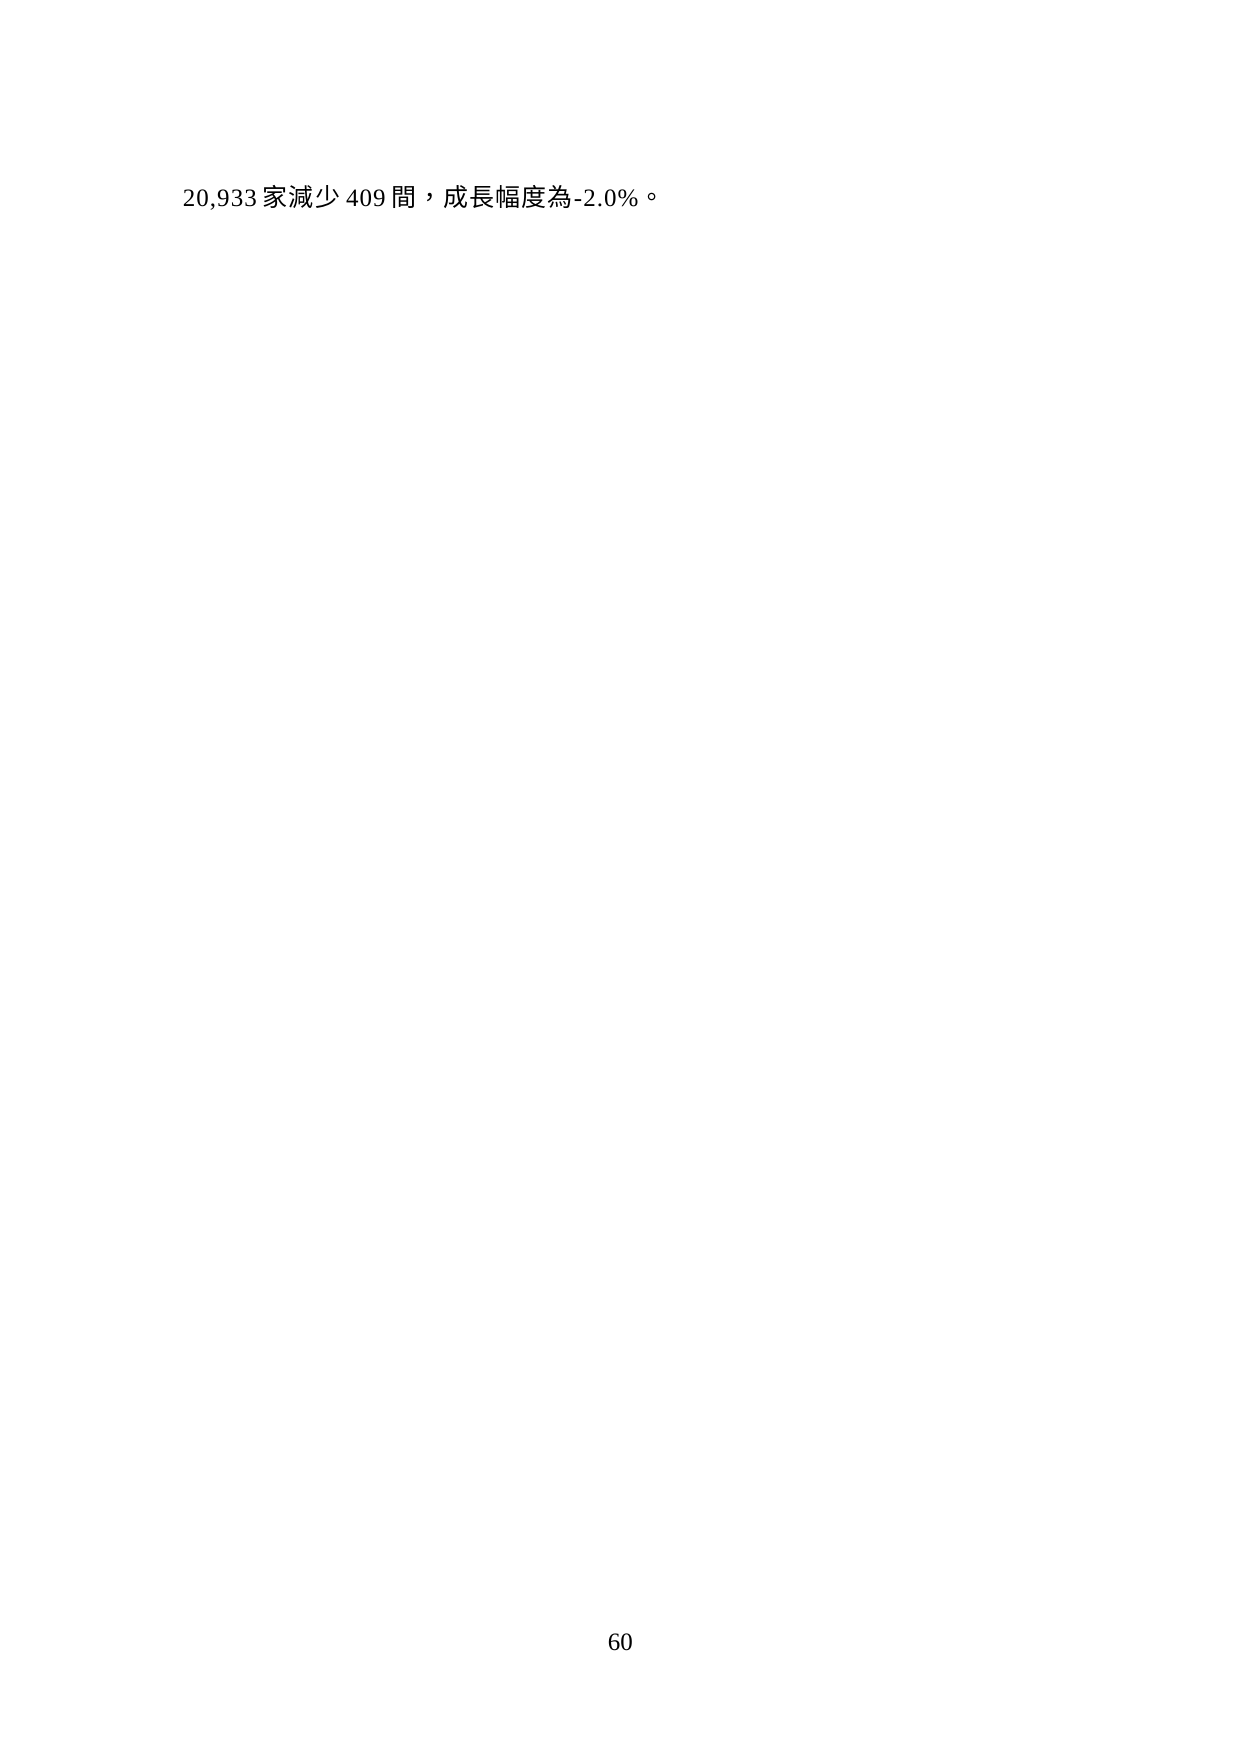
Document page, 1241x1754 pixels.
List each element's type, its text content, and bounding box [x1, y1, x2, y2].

text 20,933家減少409間，成長幅度為-2.0%。 [183, 177, 1058, 213]
